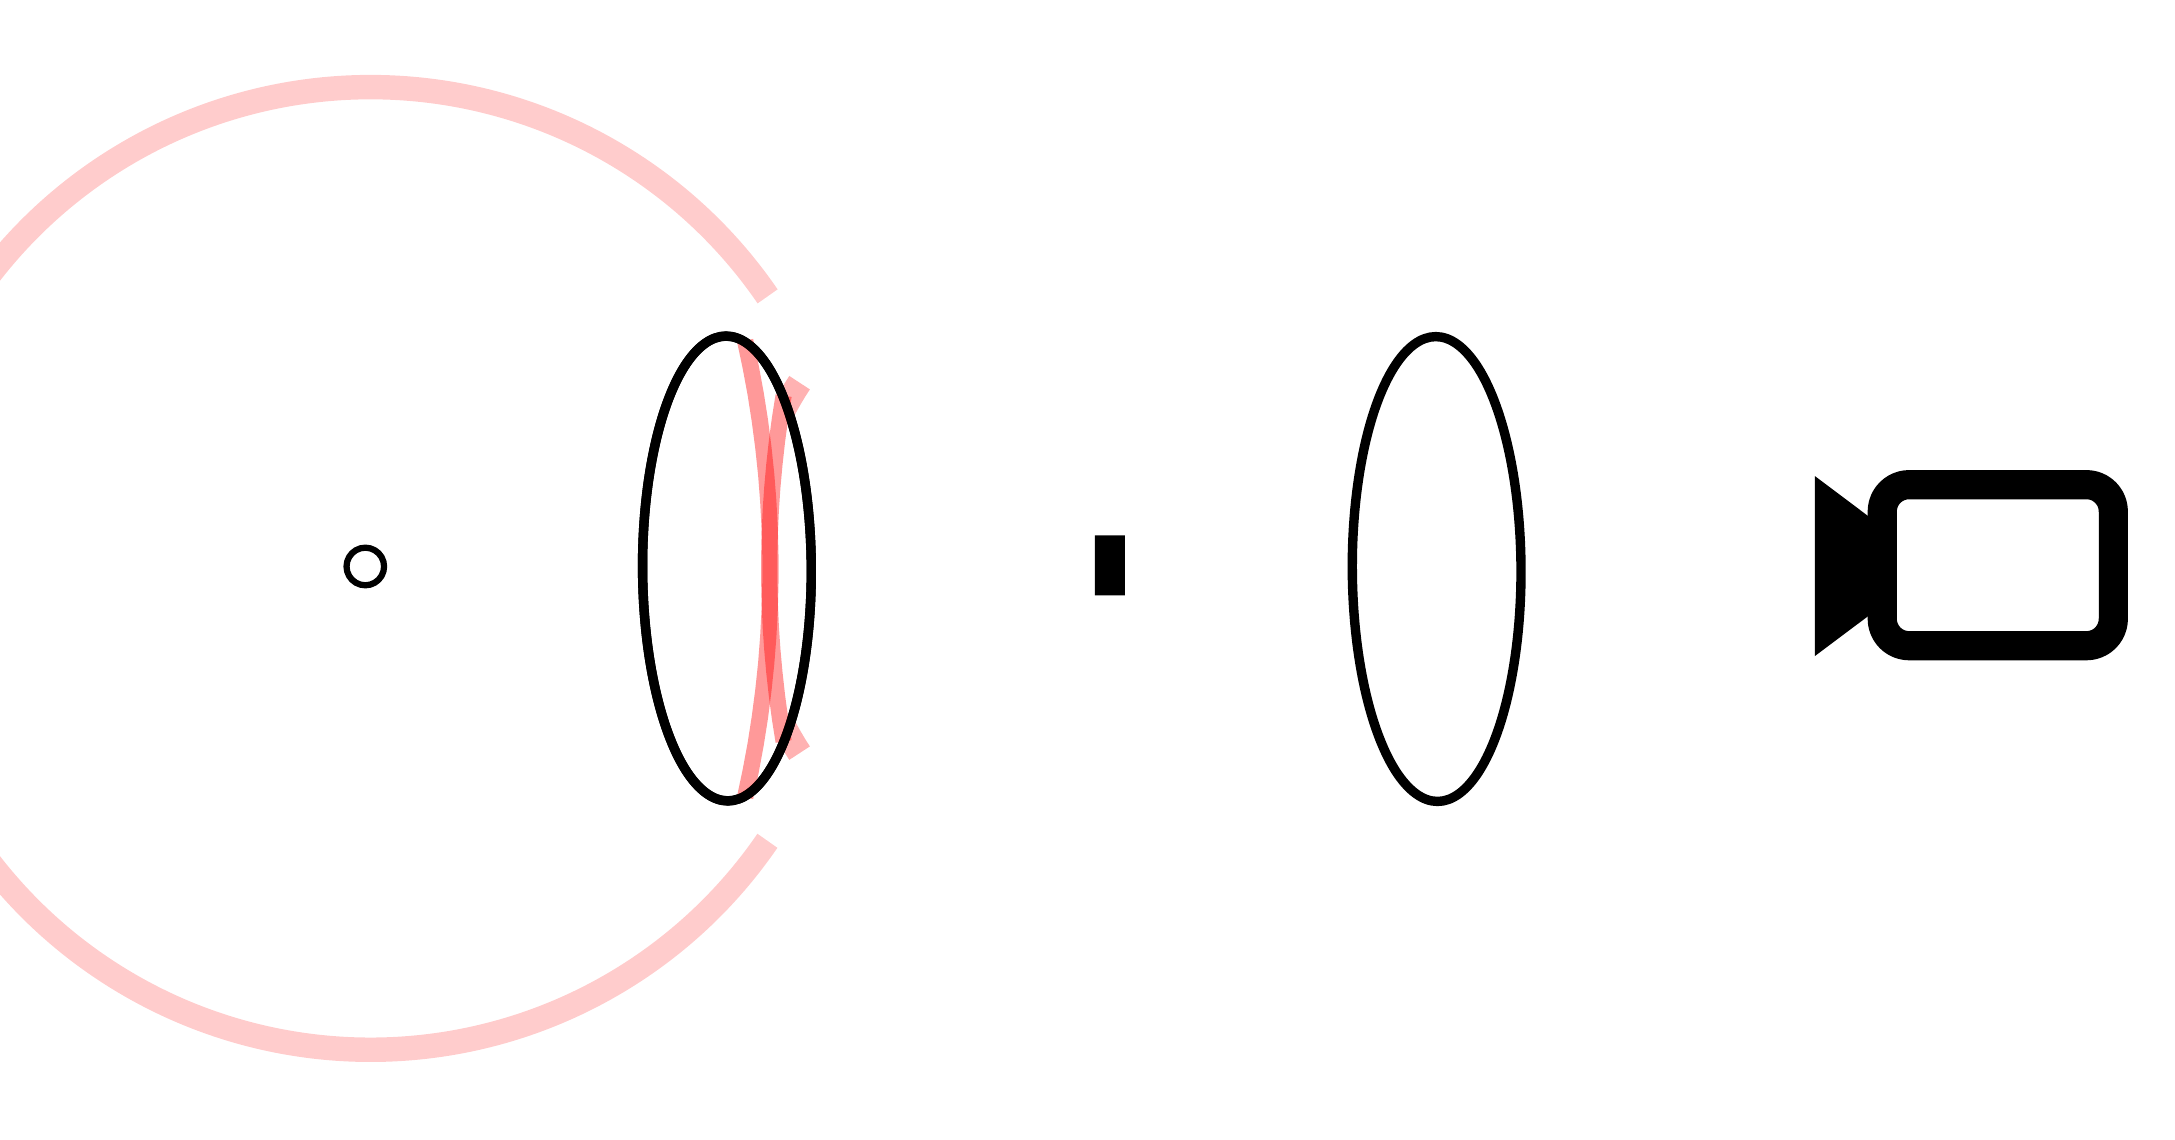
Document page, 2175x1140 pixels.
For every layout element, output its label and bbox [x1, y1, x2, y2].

text_box [1814, 476, 1875, 657]
text_box [0, 0, 1747, 1140]
text_box [1882, 484, 2114, 646]
text_box [648, 341, 806, 796]
